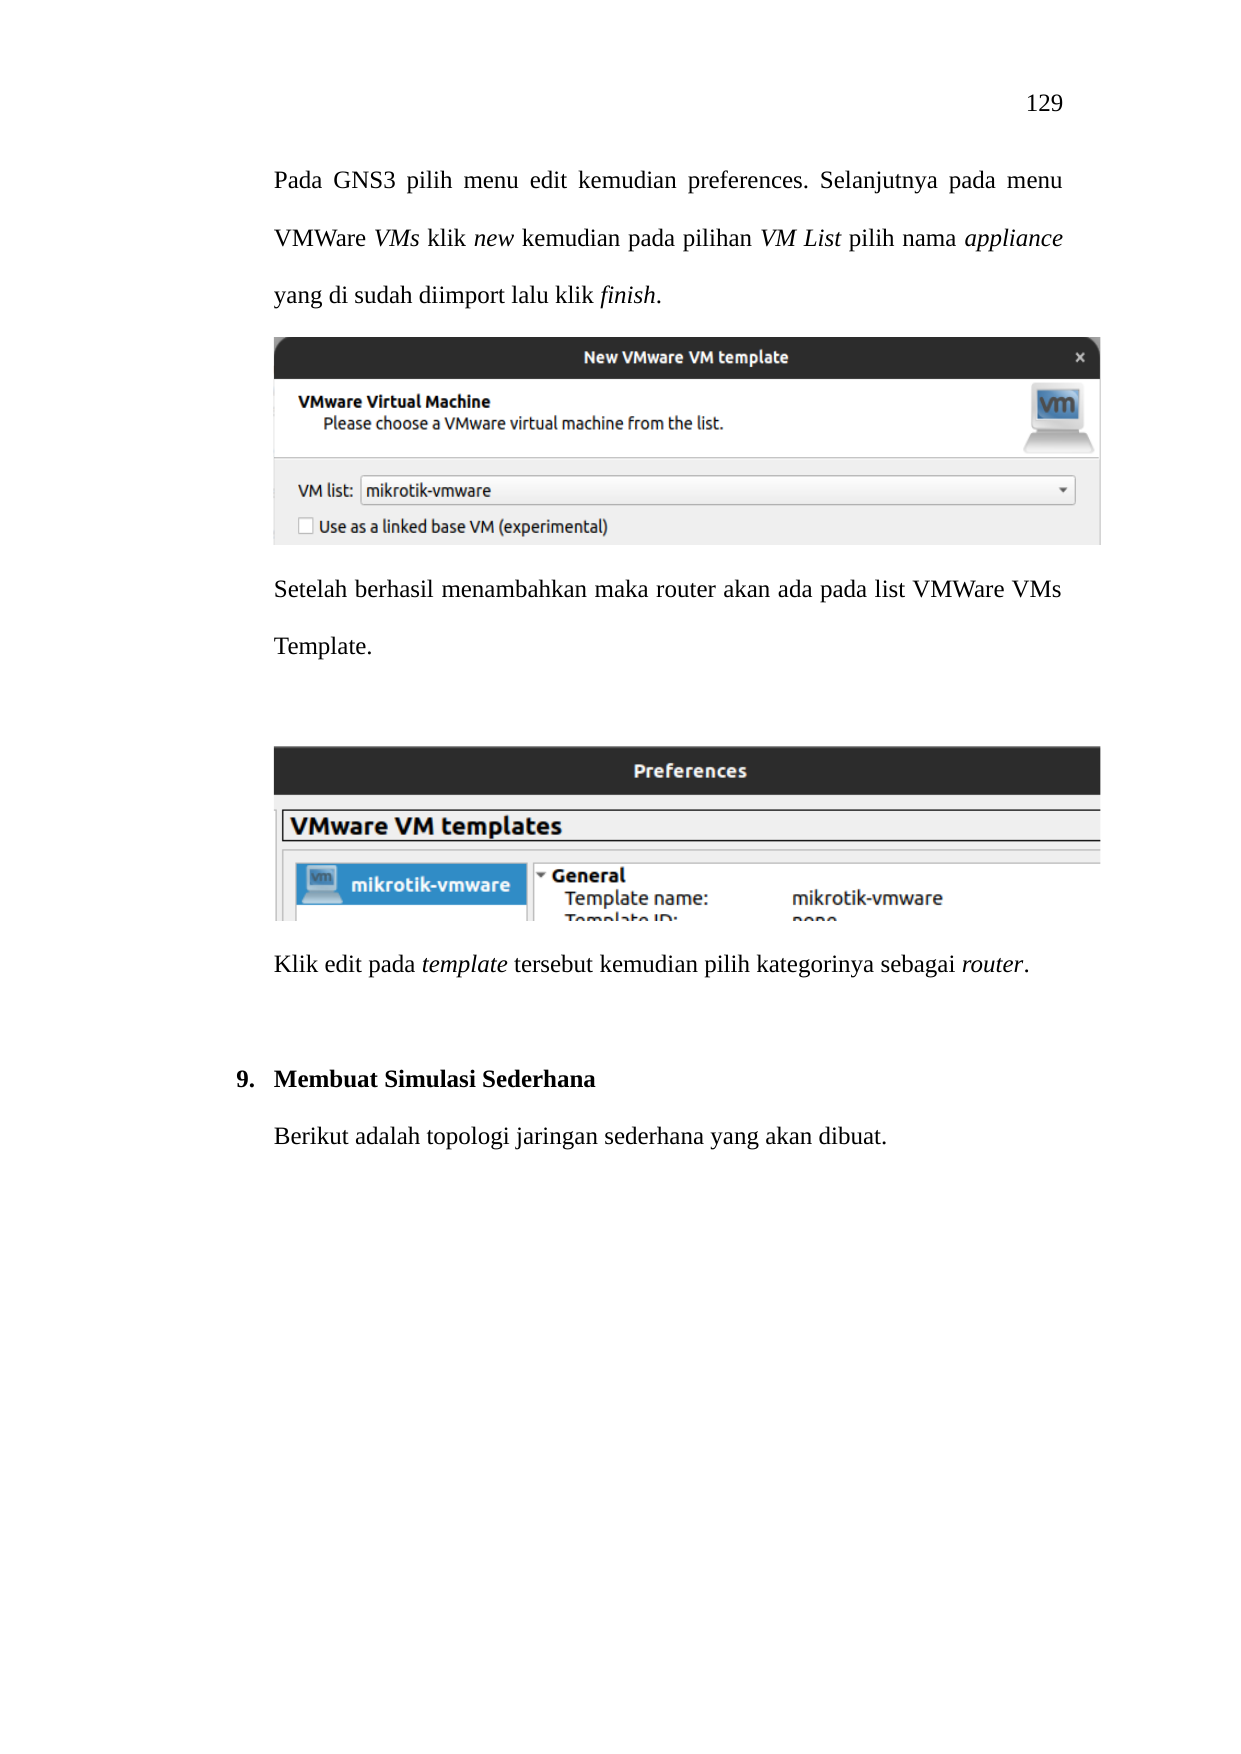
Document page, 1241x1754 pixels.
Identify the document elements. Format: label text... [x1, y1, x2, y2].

list Berikut adalah topologi jaringan sederhana yang akan dibuat. [236, 1121, 1063, 1150]
list Pada GNS3 pilih menu edit kemudian preferences. Selanjutnya pada menu VMWare VMs klik new kemudian pada pilihan VM List pilih nama appliance yang di sudah diimport lalu klik finish. [236, 165, 1063, 309]
picture [273, 337, 1101, 545]
picture [273, 746, 1101, 921]
list Membuat Simulasi Sederhana [236, 1064, 1063, 1093]
list Klik edit pada template tersebut kemudian pilih kategorinya sebagai router. [236, 949, 1063, 978]
list Setelah berhasil menambahkan maka router akan ada pada list VMWare VMs Template. [236, 574, 1063, 660]
